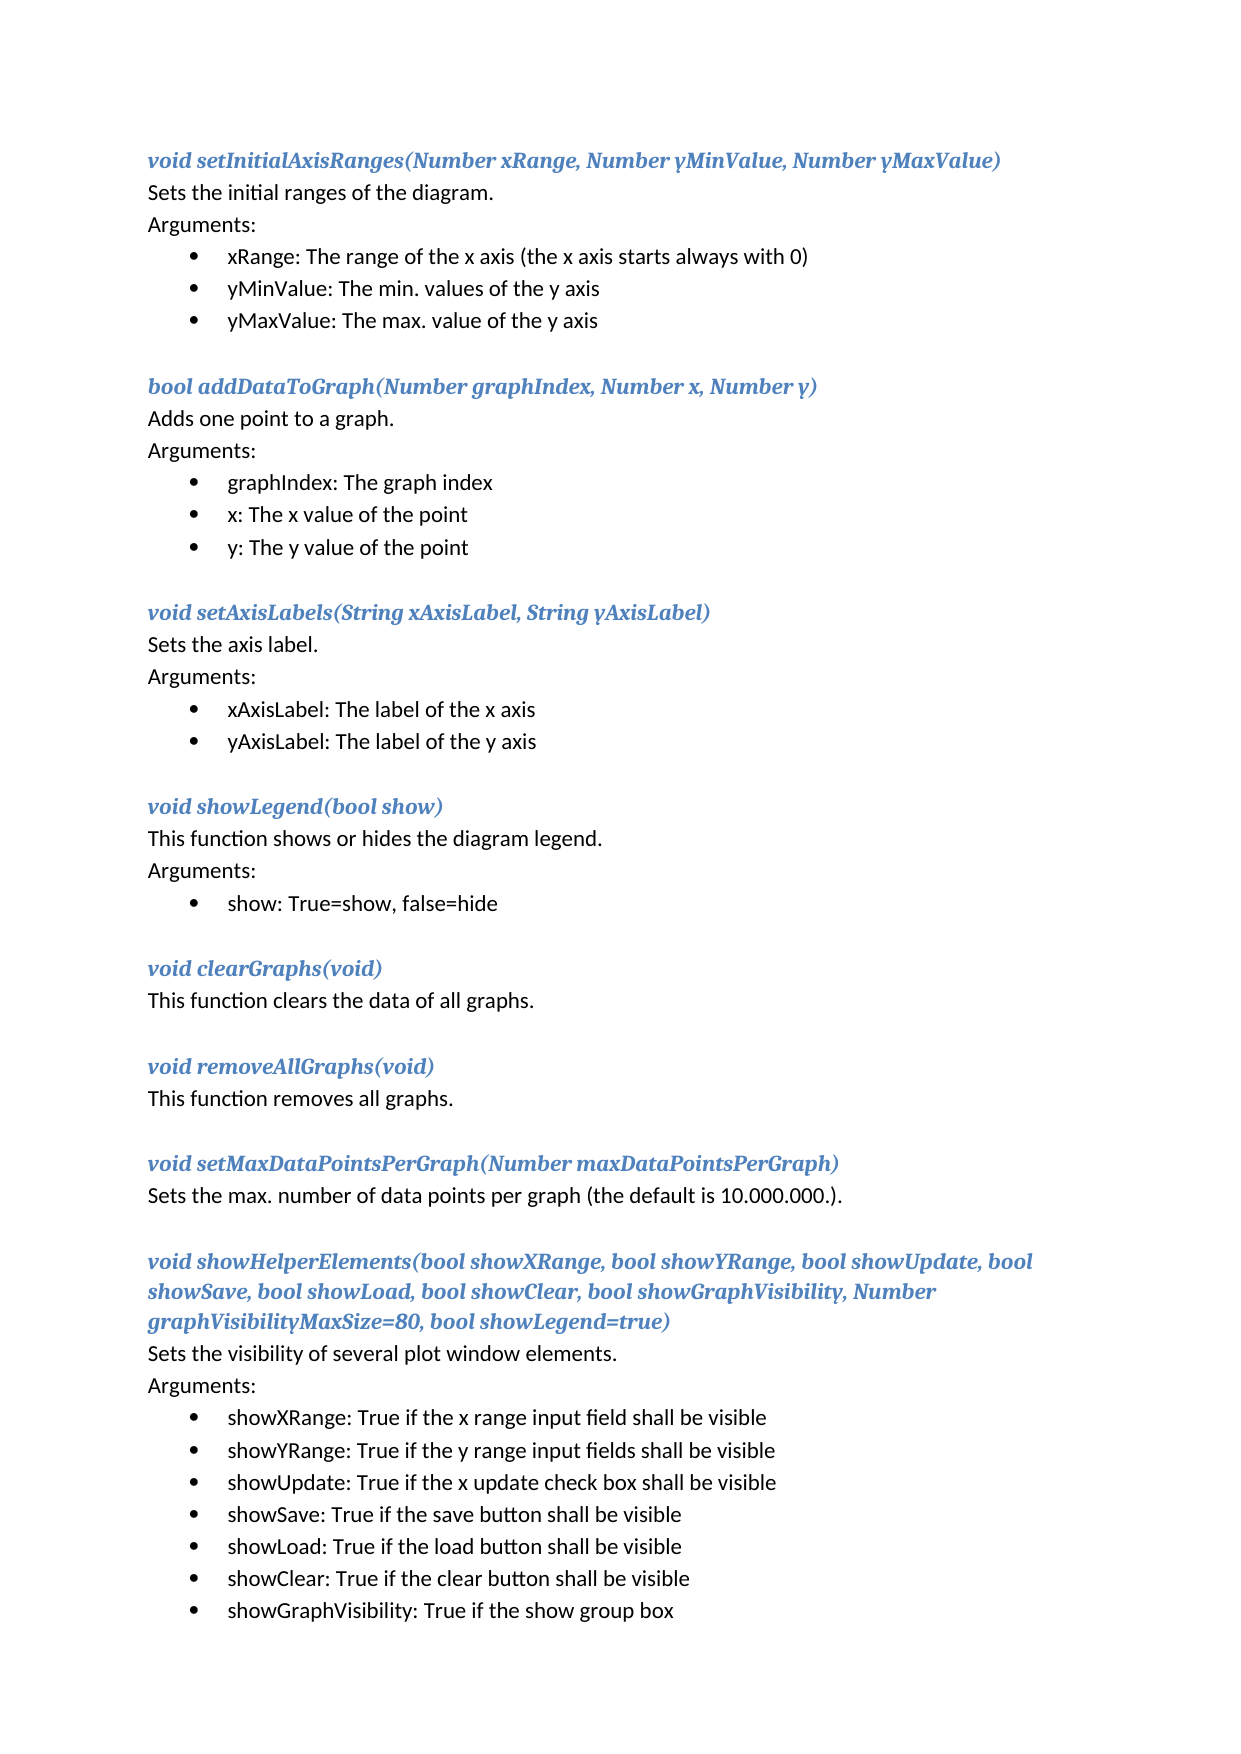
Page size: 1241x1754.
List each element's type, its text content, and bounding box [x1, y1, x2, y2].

list show: True=show, false=hide [190, 889, 1093, 917]
text Arguments: [148, 662, 1093, 691]
text Sets the visibility of several plot window elements. [148, 1339, 1093, 1367]
list showYRange: True if the y range input fields shall be visible [190, 1436, 1093, 1464]
text Arguments: [148, 1371, 1093, 1399]
text Adds one point to a graph. [148, 404, 1093, 432]
text This function removes all graphs. [148, 1084, 1093, 1112]
list x: The x value of the point [190, 501, 1093, 529]
list showClear: True if the clear button shall be visible [190, 1564, 1093, 1592]
list yMinValue: The min. values of the y axis [190, 274, 1093, 302]
text Sets the max. number of data points per graph (the default is 10.000.000.). [148, 1181, 1093, 1209]
text This function clears the data of all graphs. [148, 986, 1093, 1014]
list xAxisLabel: The label of the x axis [190, 695, 1093, 723]
list showXRange: True if the x range input field shall be visible [190, 1403, 1093, 1432]
list showUpdate: True if the x update check box shall be visible [190, 1468, 1093, 1496]
text Arguments: [148, 436, 1093, 464]
subtitle void setMaxDataPointsPerGraph(Number maxDataPointsPerGraph) [148, 1151, 1093, 1177]
list y: The y value of the point [190, 533, 1093, 561]
text Arguments: [148, 857, 1093, 884]
subtitle void clearGraphs(void) [148, 956, 1093, 982]
text Sets the initial ranges of the diagram. [148, 178, 1093, 206]
text Sets the axis label. [148, 630, 1093, 658]
subtitle void showHelperElements(bool showXRange, bool showYRange, bool showUpdate, bool showSave, bool showLoad, bool showClear, bool showGraphVisibility, Number graphVisibilityMaxSize=80, bool showLegend=true) [148, 1248, 1093, 1335]
subtitle void setInitialAxisRanges(Number xRange, Number yMinValue, Number yMaxValue) [148, 148, 1093, 174]
list showGraphVisibility: True if the show group box [190, 1597, 1093, 1625]
text This function shows or hides the diagram legend. [148, 824, 1093, 852]
list showLoad: True if the load button shall be visible [190, 1532, 1093, 1560]
list yMaxValue: The max. value of the y axis [190, 307, 1093, 334]
list showSave: True if the save button shall be visible [190, 1500, 1093, 1528]
list graphIndex: The graph index [190, 468, 1093, 496]
list yAxisLabel: The label of the y axis [190, 727, 1093, 755]
list xRange: The range of the x axis (the x axis starts always with 0) [190, 242, 1093, 270]
subtitle bool addDataToGraph(Number graphIndex, Number x, Number y) [148, 374, 1093, 400]
text Arguments: [148, 210, 1093, 238]
subtitle void showLegend(bool show) [148, 794, 1093, 821]
subtitle void removeAllGraphs(void) [148, 1053, 1093, 1080]
subtitle void setAxisLabels(String xAxisLabel, String yAxisLabel) [148, 600, 1093, 626]
